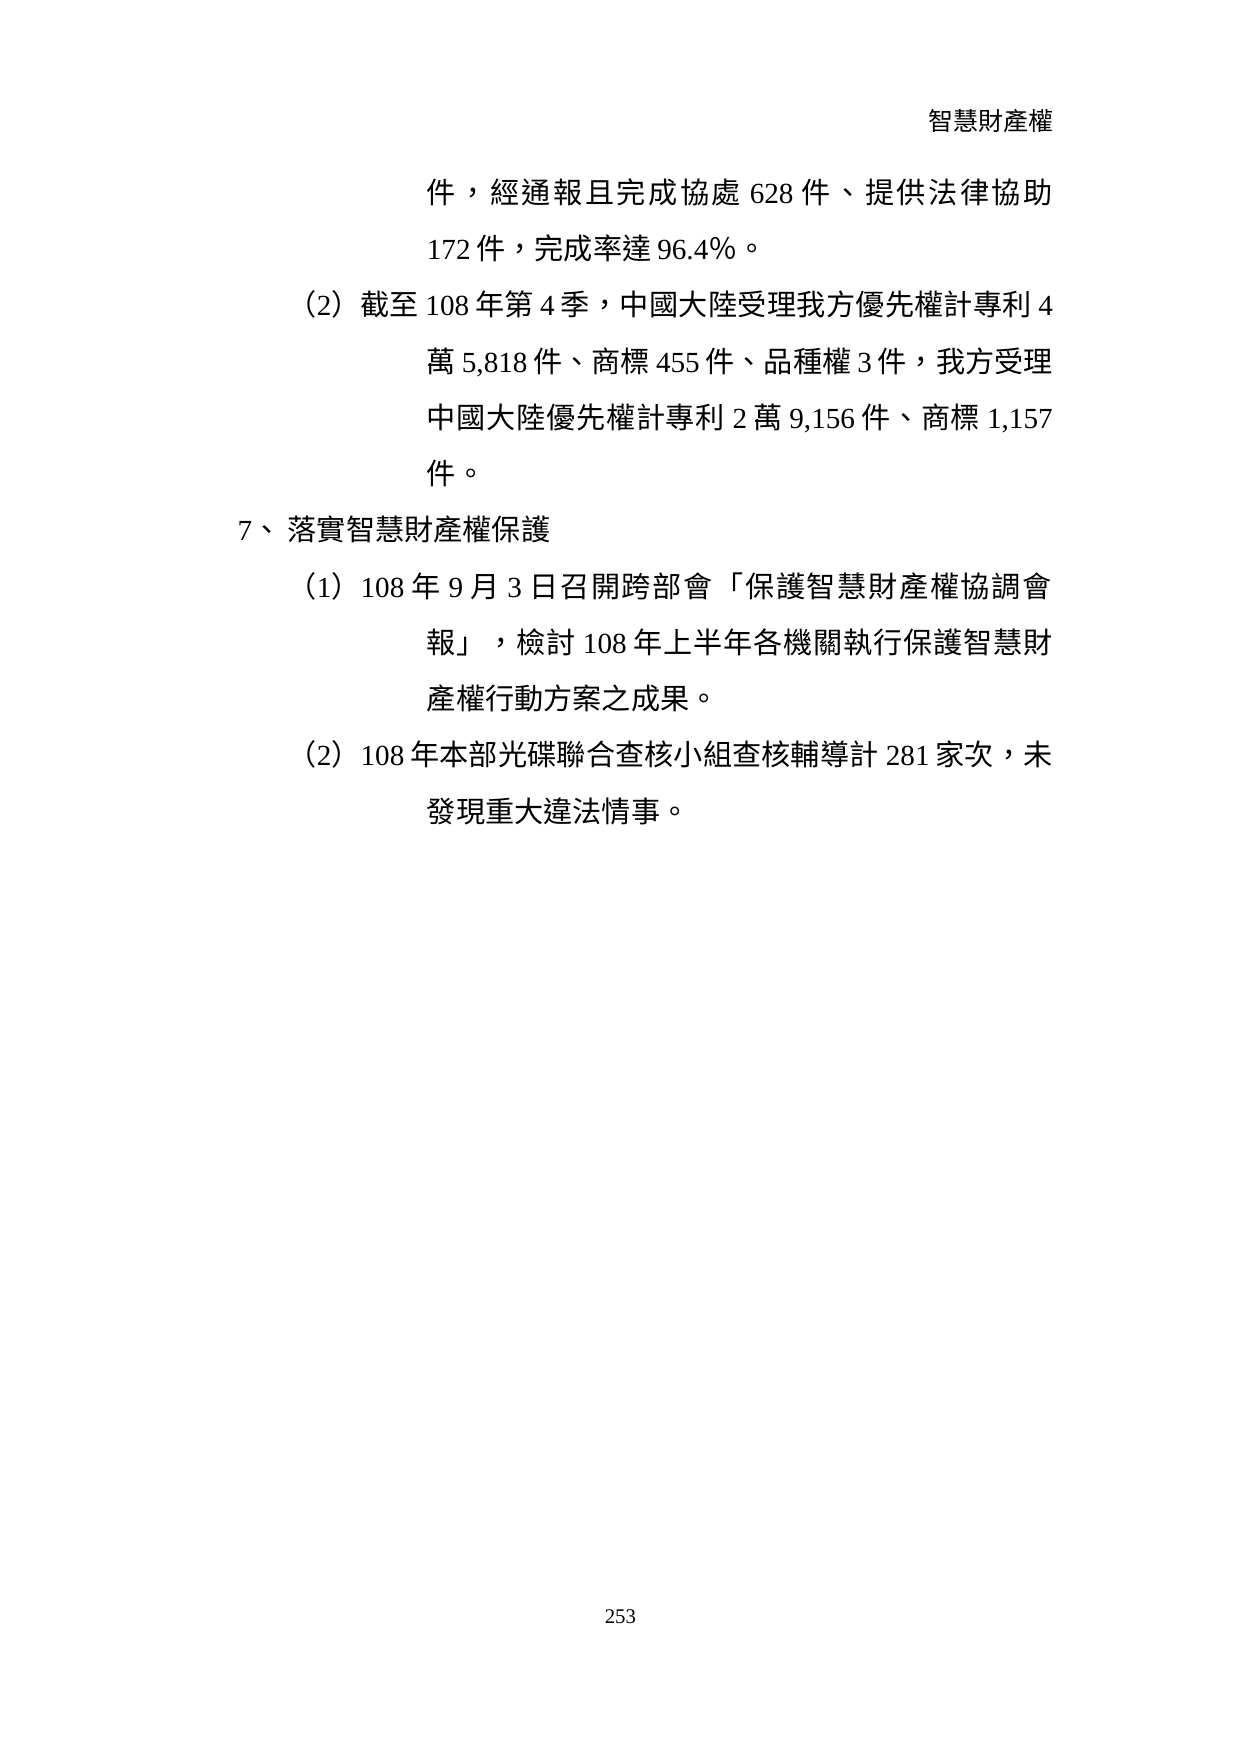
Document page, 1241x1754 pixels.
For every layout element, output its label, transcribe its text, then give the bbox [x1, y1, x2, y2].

list 108年本部光碟聯合查核小組查核輔導計281家次，未發現重大違法情事。 [287, 721, 1053, 833]
list 108年9月3日召開跨部會「保護智慧財產權協調會報」，檢討108年上半年各機關執行保護智慧財產權行動方案之成果。 [287, 552, 1053, 721]
list 件，經通報且完成協處628件、提供法律協助172件，完成率達96.4％。 [287, 158, 1053, 271]
list 截至108年第4季，中國大陸受理我方優先權計專利4萬5,818件、商標455件、品種權3件，我方受理中國大陸優先權計專利2萬9,156件、商標1,157件。 [287, 271, 1053, 496]
list 落實智慧財產權保護 [237, 496, 1053, 552]
